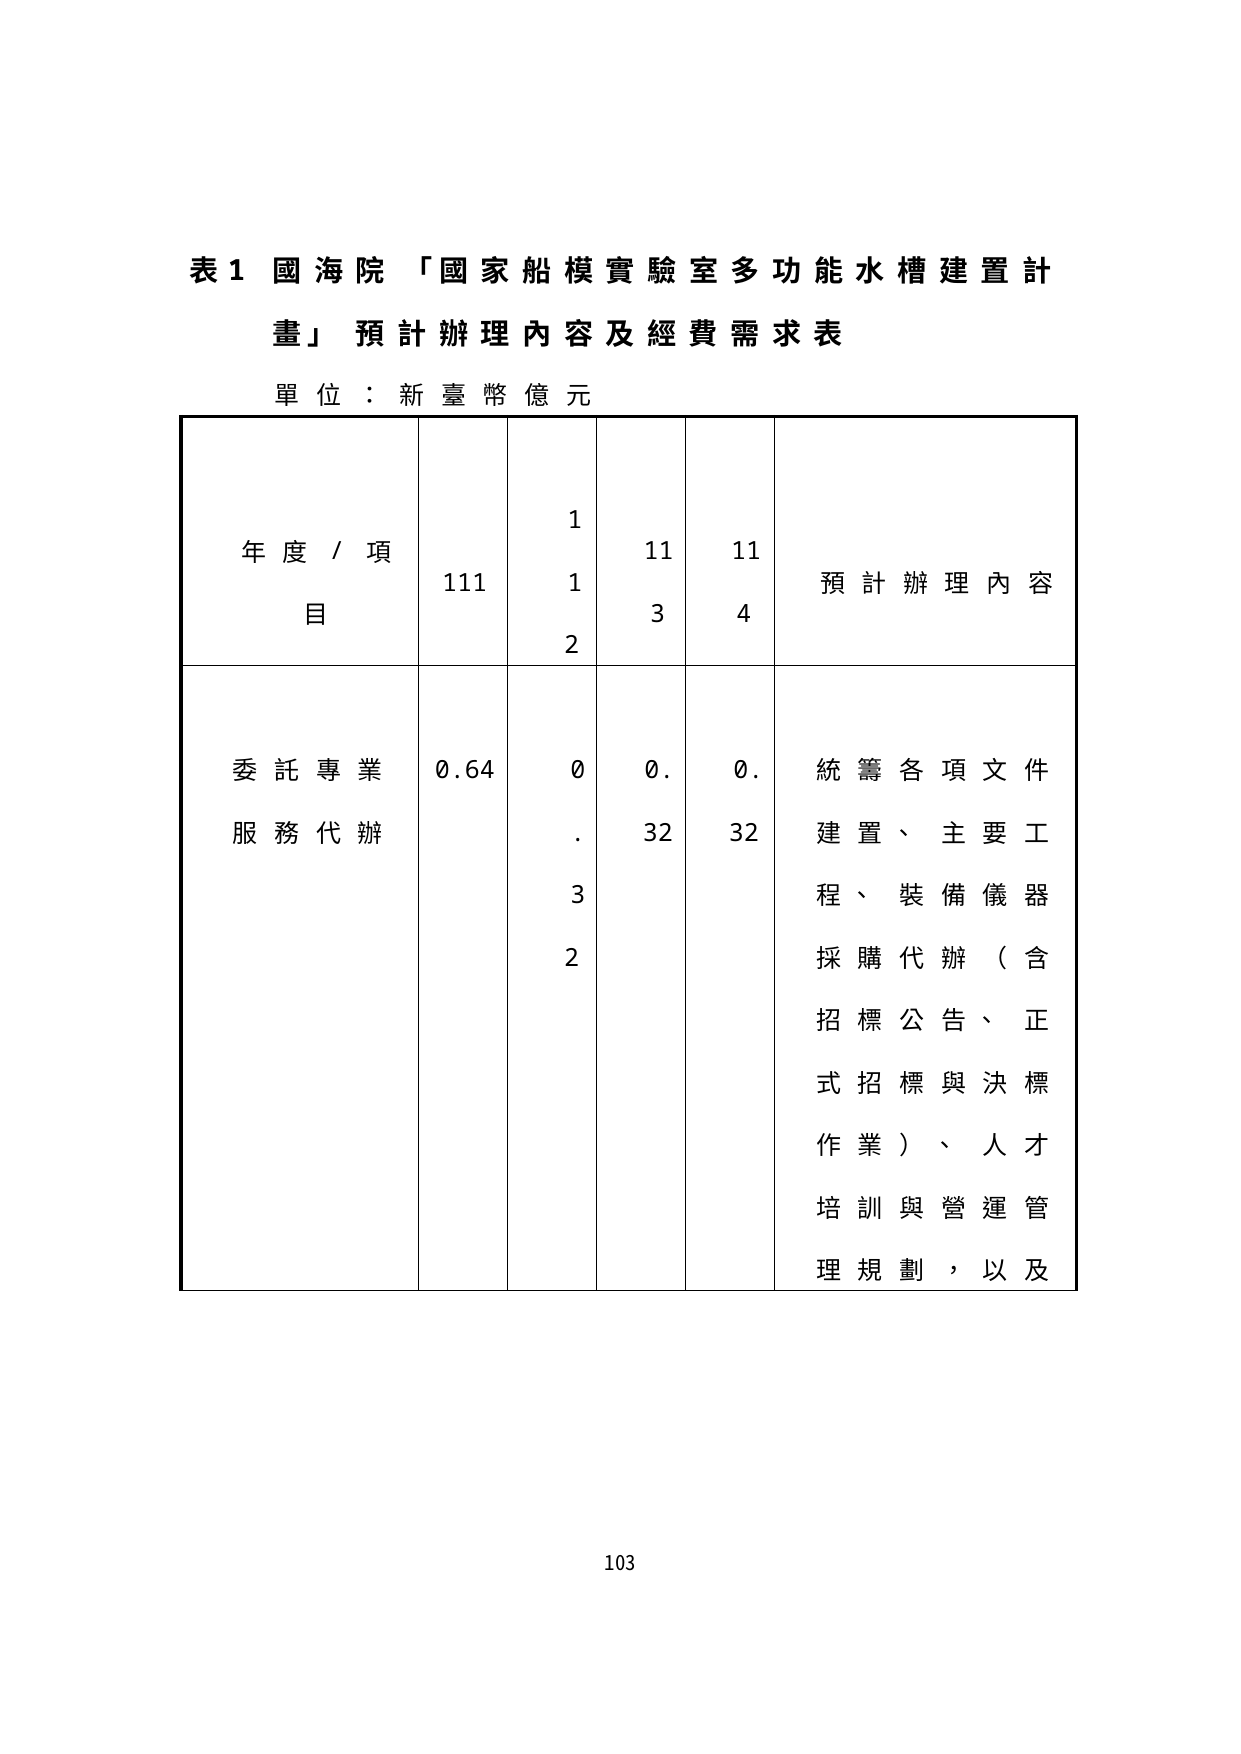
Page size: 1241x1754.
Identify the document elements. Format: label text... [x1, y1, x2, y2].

table_cell 委託專業服務代辦 [183, 666, 418, 1290]
table_cell 0.32 [686, 666, 774, 1290]
table_cell 統籌各項文件建置、主要工程、裝備儀器採購代辦（含招標公告、正式招標與決標作業）、人才培訓與營運管理規劃，以及 [775, 666, 1075, 1290]
table_cell 0.32 [508, 666, 596, 1290]
table_header 年度/項目 [183, 418, 418, 665]
table_header 111 [419, 418, 507, 665]
table_cell 0.32 [597, 666, 685, 1290]
text 表1 國海院「國家船模實驗室多功能水槽建置計畫」預計辦理內容及經費需求表 單位：新臺幣億元 [169, 227, 1058, 415]
table_header 113 [597, 418, 685, 665]
table_header 預計辦理內容 [775, 418, 1075, 665]
table_cell 0.64 [419, 666, 507, 1290]
table_header 114 [686, 418, 774, 665]
table_header 112 [508, 418, 596, 665]
